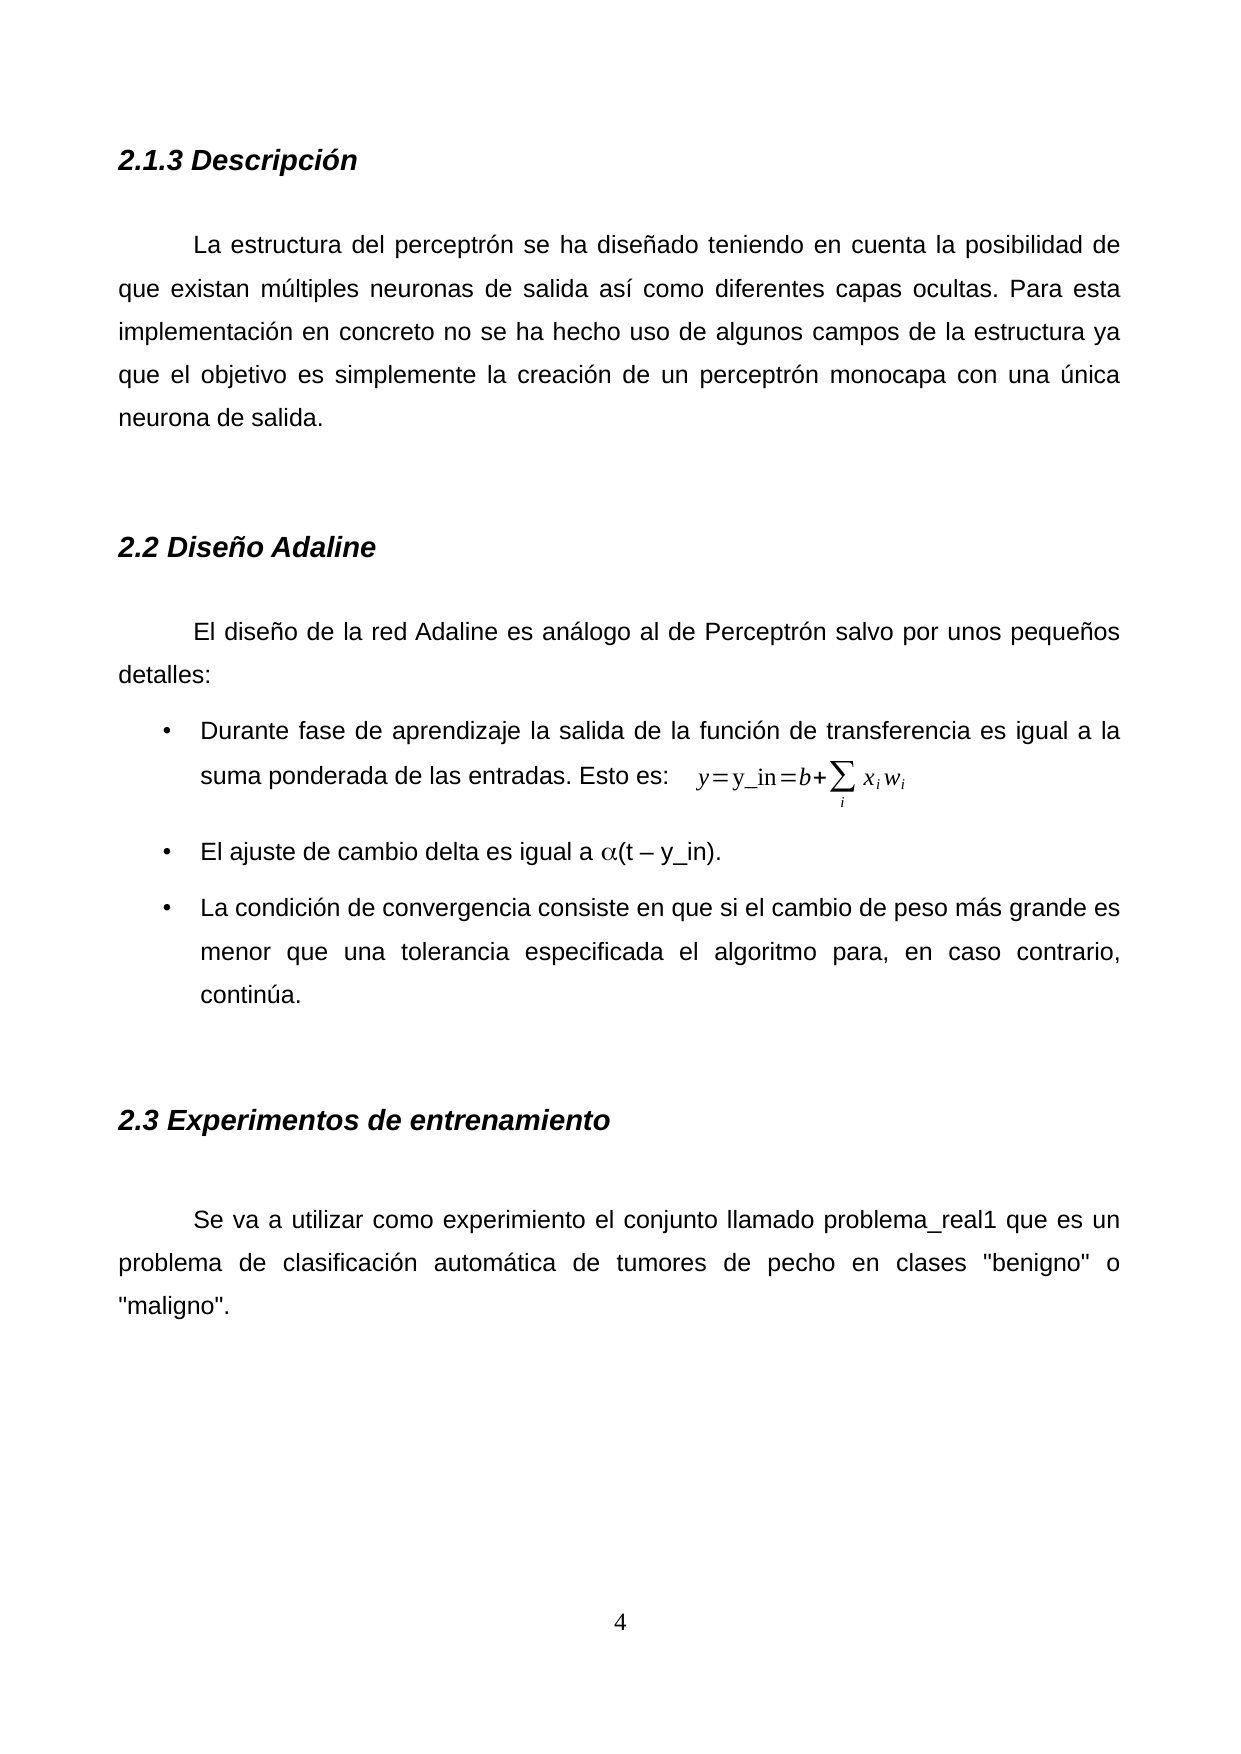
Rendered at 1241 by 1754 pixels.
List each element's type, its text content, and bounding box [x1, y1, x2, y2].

subtitle 2.2 Diseño Adaline [118, 530, 1122, 563]
list La condición de convergencia consiste en que si el cambio de peso más grande es menor que una tolerancia especificada el algoritmo para, en caso contrario, continúa. [163, 893, 1122, 1008]
list Durante fase de aprendizaje la salida de la función de transferencia es igual a la suma ponderada de las entradas. Esto es: [163, 716, 1122, 810]
text Se va a utilizar como experimiento el conjunto llamado problema_real1 que es un problema de clasificación automática de tumores de pecho en clases "benigno" o "maligno". [118, 1205, 1122, 1320]
list El ajuste de cambio delta es igual a a(t – y_in). [163, 837, 1122, 866]
text La estructura del perceptrón se ha diseñado teniendo en cuenta la posibilidad de que existan múltiples neuronas de salida así como diferentes capas ocultas. Para esta implementación en concreto no se ha hecho uso de algunos campos de la estructura ya que el objetivo es simplemente la creación de un perceptrón monocapa con una única neurona de salida. [118, 230, 1122, 432]
subtitle 2.1.3 Descripción [118, 143, 1122, 177]
text El diseño de la red Adaline es análogo al de Perceptrón salvo por unos pequeños detalles: [118, 617, 1122, 689]
subtitle 2.3 Experimentos de entrenamiento [118, 1103, 1122, 1137]
